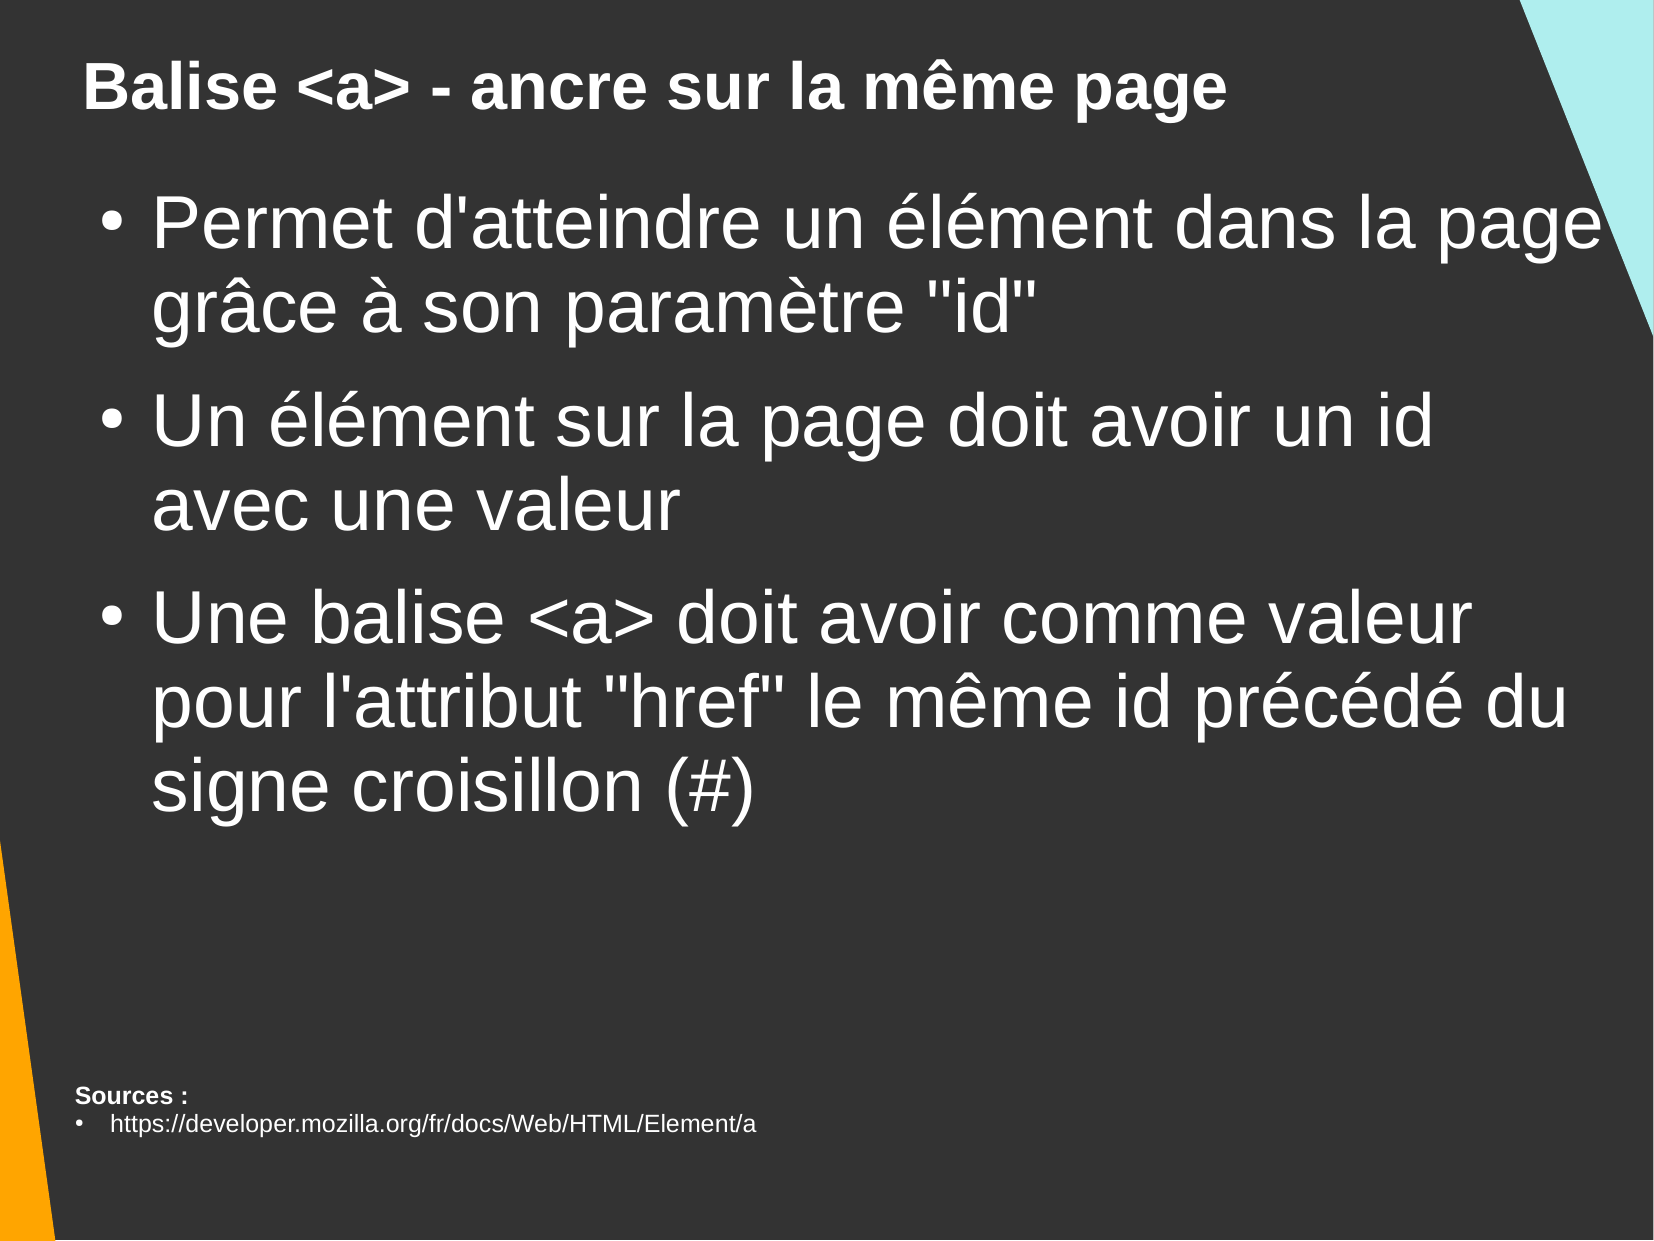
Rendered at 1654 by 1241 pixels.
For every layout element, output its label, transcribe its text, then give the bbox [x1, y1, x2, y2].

list Permet d'atteindre un élément dans la page grâce à son paramètre "id" Un élément sur la page doit avoir un id avec une valeur Une balise <a> doit avoir comme valeur pour l'attribut "href" le même id précédé du signe croisillon (#) [80, 180, 1605, 863]
title Balise <a> - ancre sur la même page [82, 49, 1571, 152]
text_box [1519, 0, 1654, 339]
text_box Sources : https://developer.mozilla.org/fr/docs/Web/HTML/Element/a [60, 1074, 1546, 1241]
text_box [0, 840, 56, 1241]
